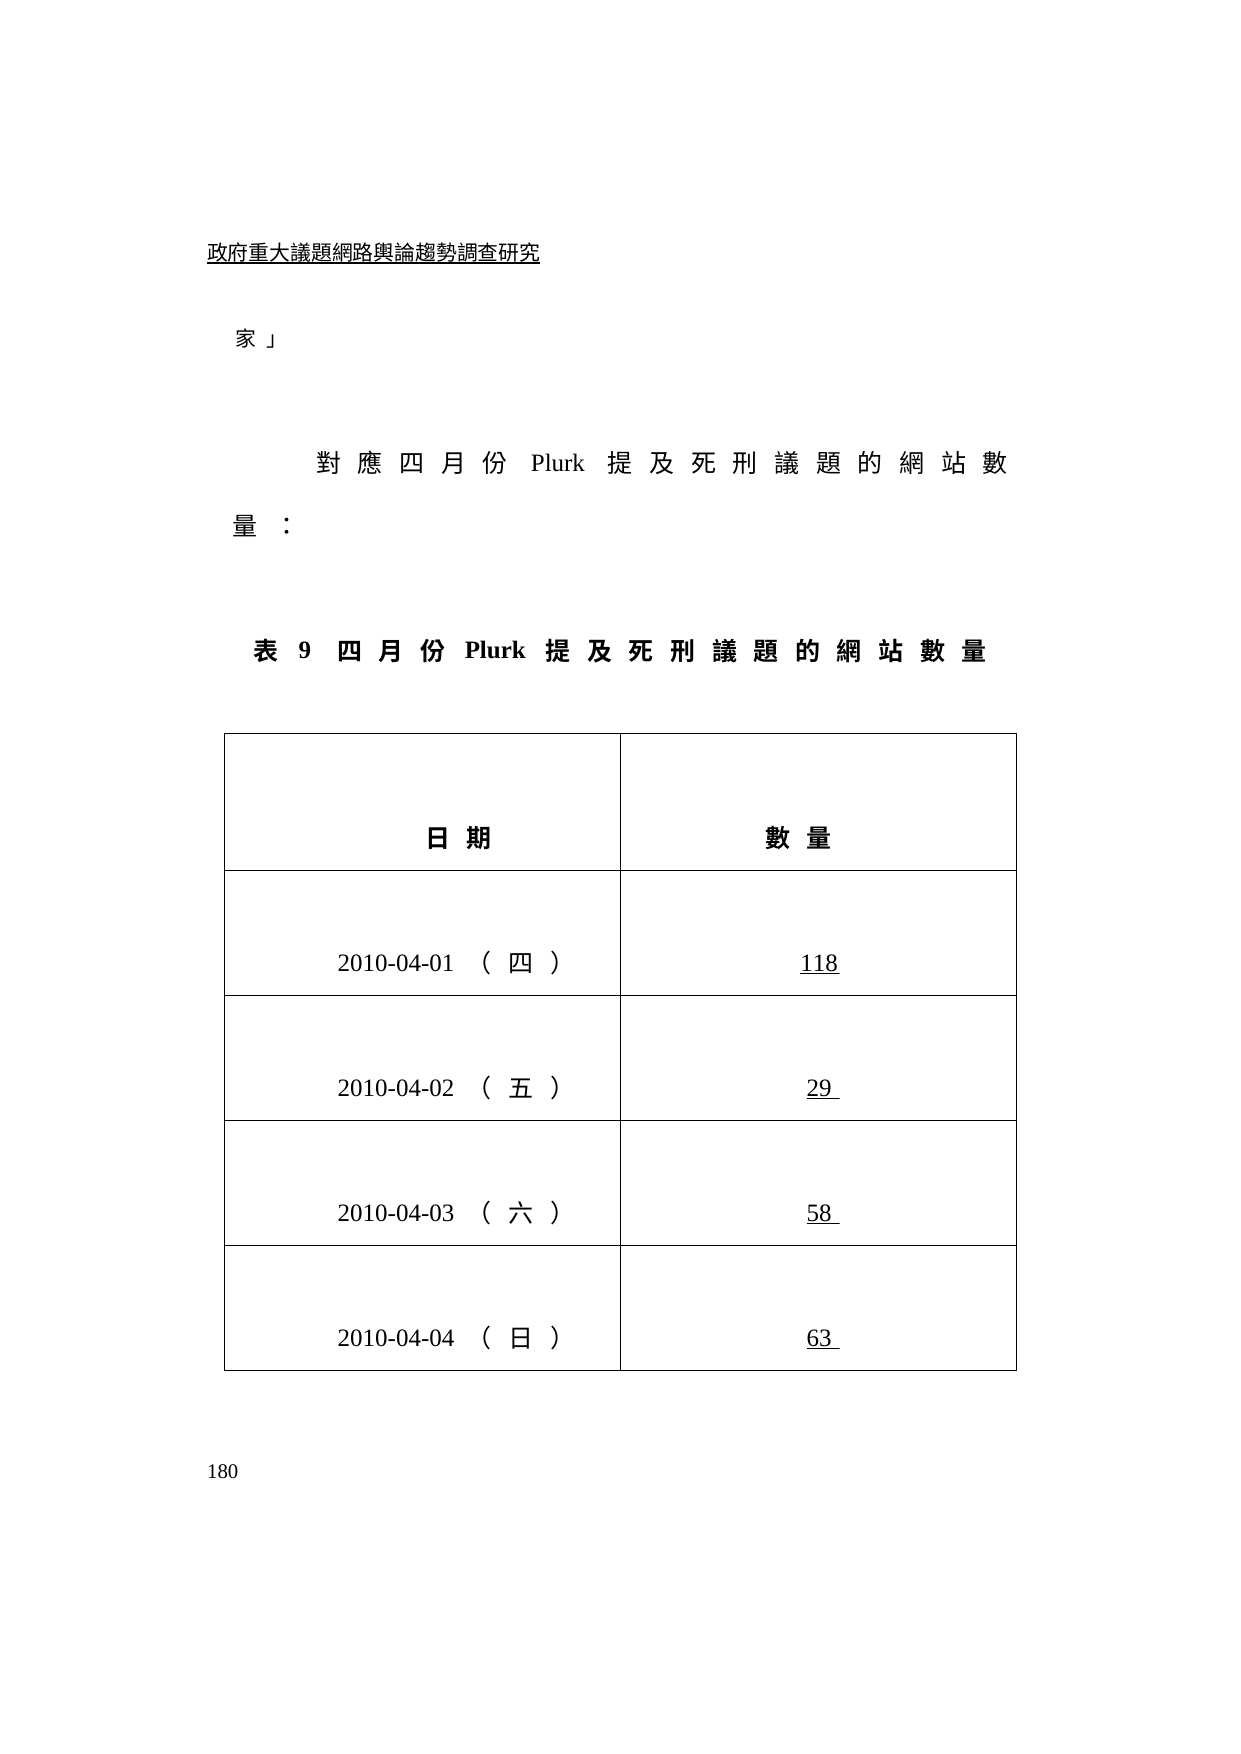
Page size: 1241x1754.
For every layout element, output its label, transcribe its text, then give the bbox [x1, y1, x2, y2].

table_header 日期 [225, 734, 620, 870]
table_cell 2010-04-03（六） [225, 1121, 620, 1245]
table_cell 29 [621, 996, 1016, 1120]
table_cell 63 [621, 1246, 1016, 1370]
table_cell 2010-04-04（日） [225, 1246, 620, 1370]
text 表9 四月份Plurk提及死刑議題的網站數量 [224, 608, 1016, 670]
table_cell 58 [621, 1121, 1016, 1245]
table_cell 2010-04-02（五） [225, 996, 620, 1120]
table_cell 2010-04-01（四） [225, 871, 620, 995]
table_header 數量 [621, 734, 1016, 870]
text 家」 [224, 295, 1016, 358]
table_cell 118 [621, 871, 1016, 995]
text 對應四月份Plurk提及死刑議題的網站數量： [224, 420, 1016, 545]
